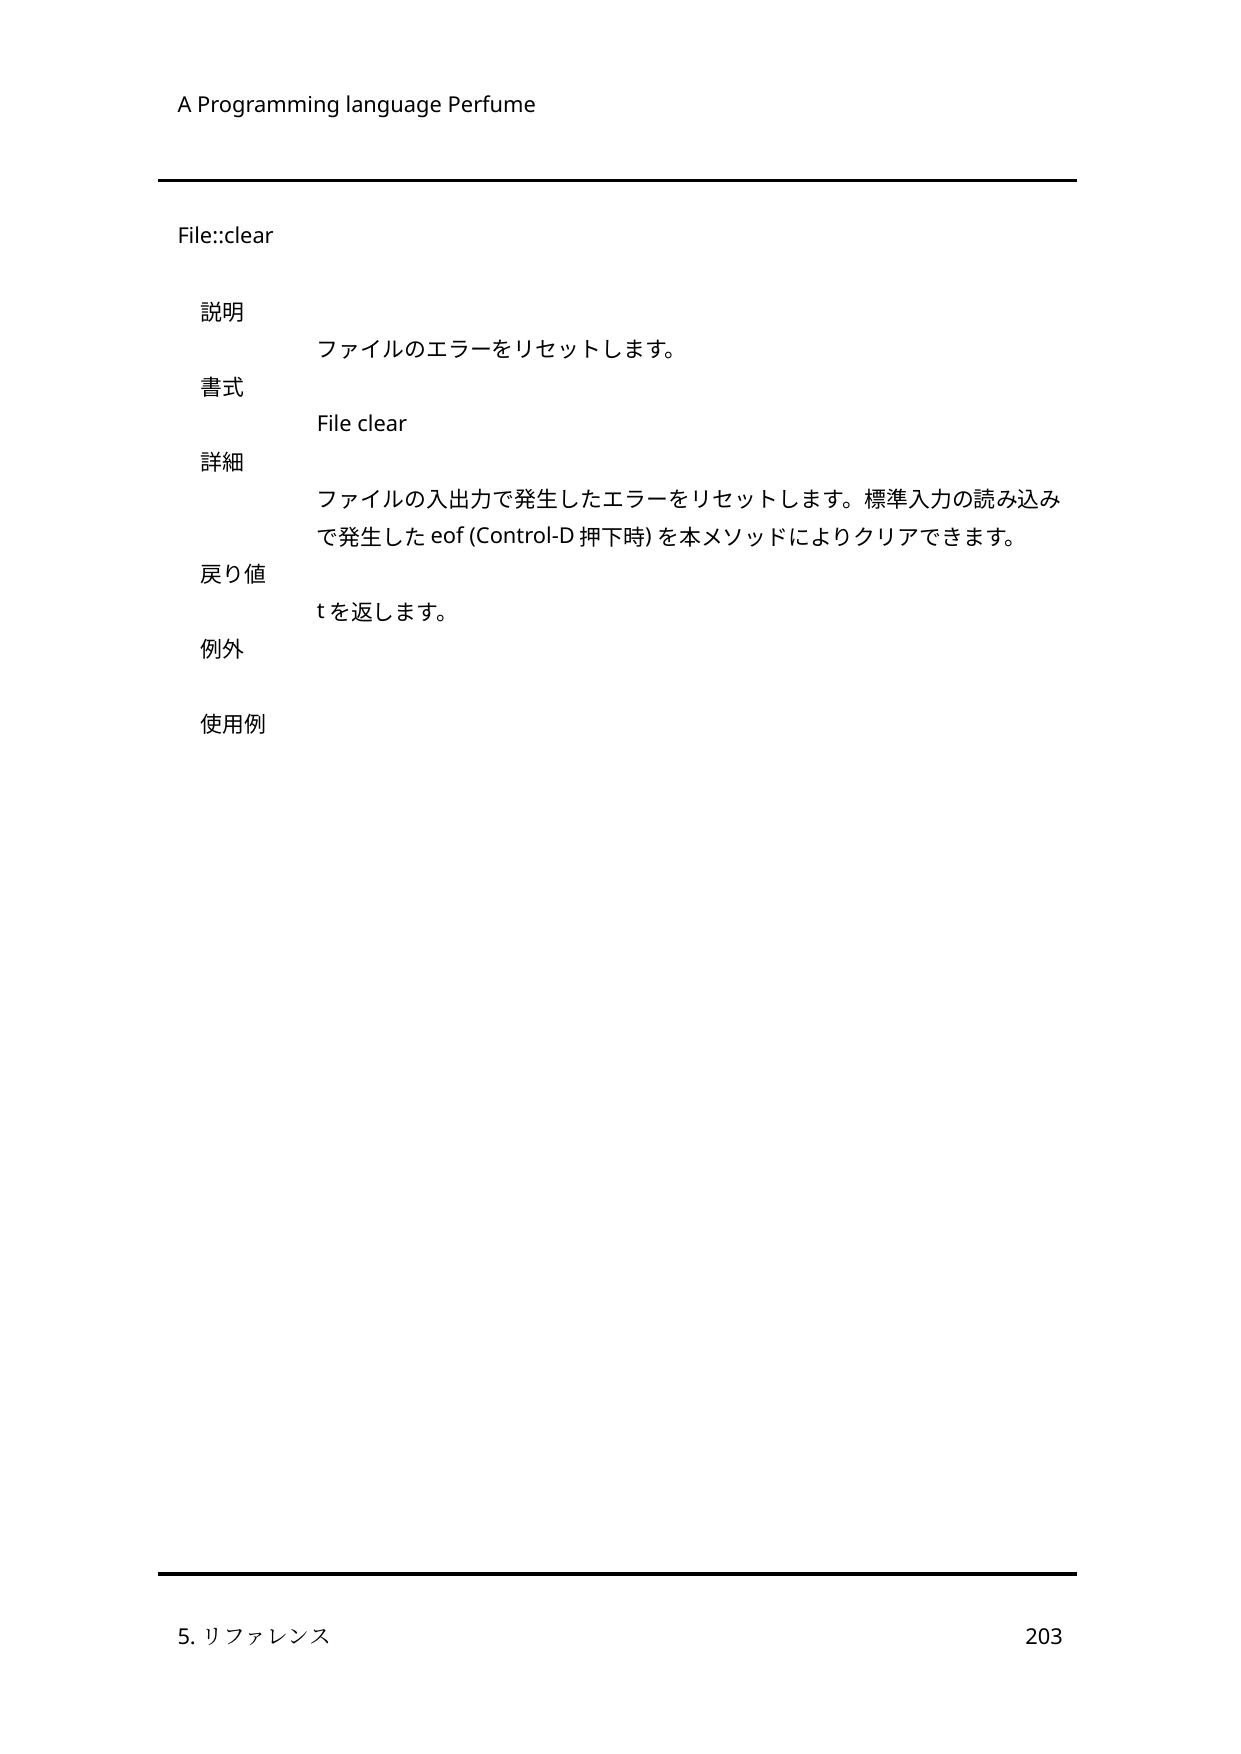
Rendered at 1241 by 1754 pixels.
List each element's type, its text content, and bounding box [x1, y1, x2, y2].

table_cell tを返します。 [317, 554, 1063, 629]
table_cell 戻り値 [200, 554, 317, 629]
table_header ファイルのエラーをリセットします。 [317, 292, 1063, 367]
table_cell 詳細 [200, 442, 317, 554]
table_cell 使用例 [200, 704, 317, 779]
subtitle File::clear [177, 217, 1063, 254]
table_cell File clear [317, 367, 1063, 442]
table_cell [317, 704, 1063, 779]
table_cell [317, 629, 1063, 704]
table_cell 例外 [200, 629, 317, 704]
table_cell 書式 [200, 367, 317, 442]
table_header 説明 [200, 292, 317, 367]
table_cell ファイルの入出力で発生したエラーをリセットします。標準入力の読み込みで発生したeof (Control-D押下時) を本メソッドによりクリアできます。 [317, 442, 1063, 554]
